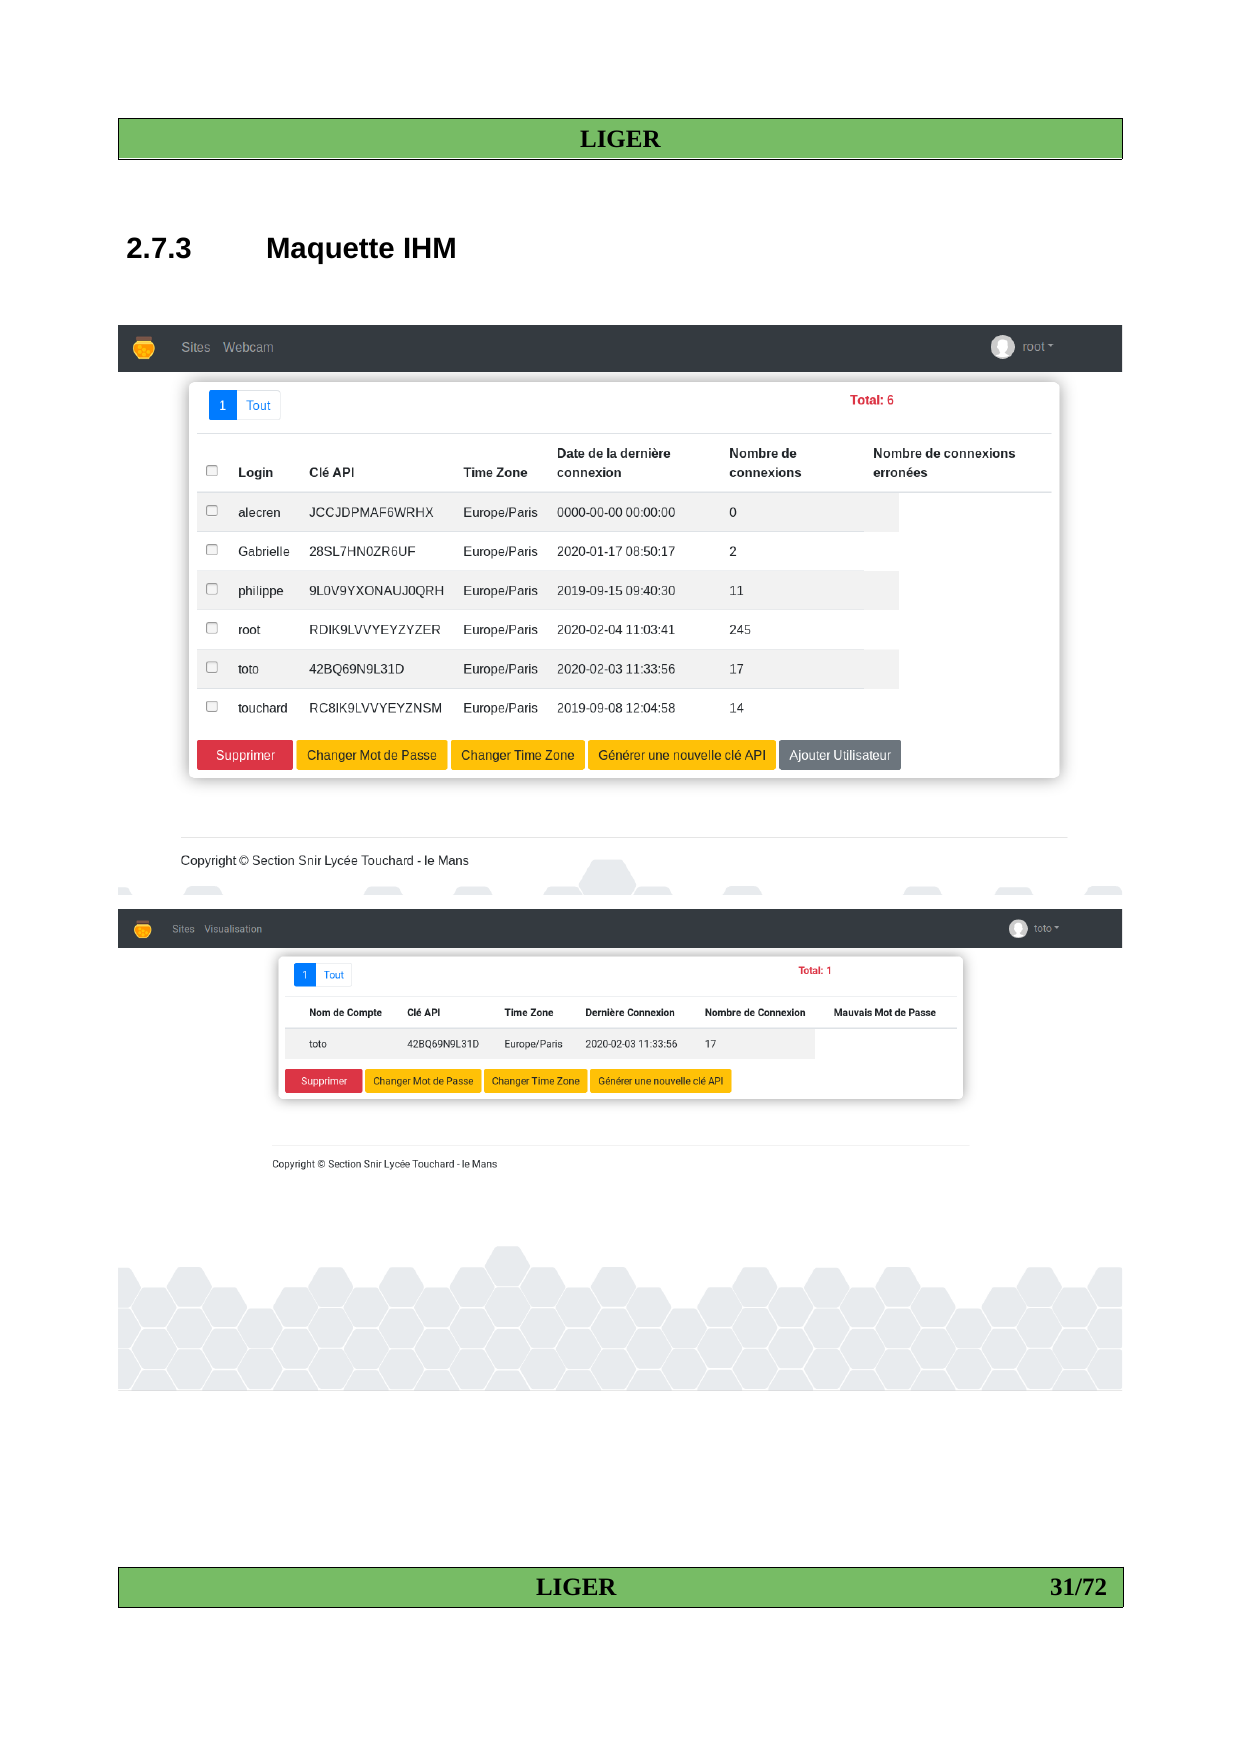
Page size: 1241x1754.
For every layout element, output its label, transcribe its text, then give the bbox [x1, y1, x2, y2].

picture [118, 325, 1123, 895]
picture [118, 909, 1123, 1391]
subtitle Maquette IHM [118, 231, 1122, 265]
